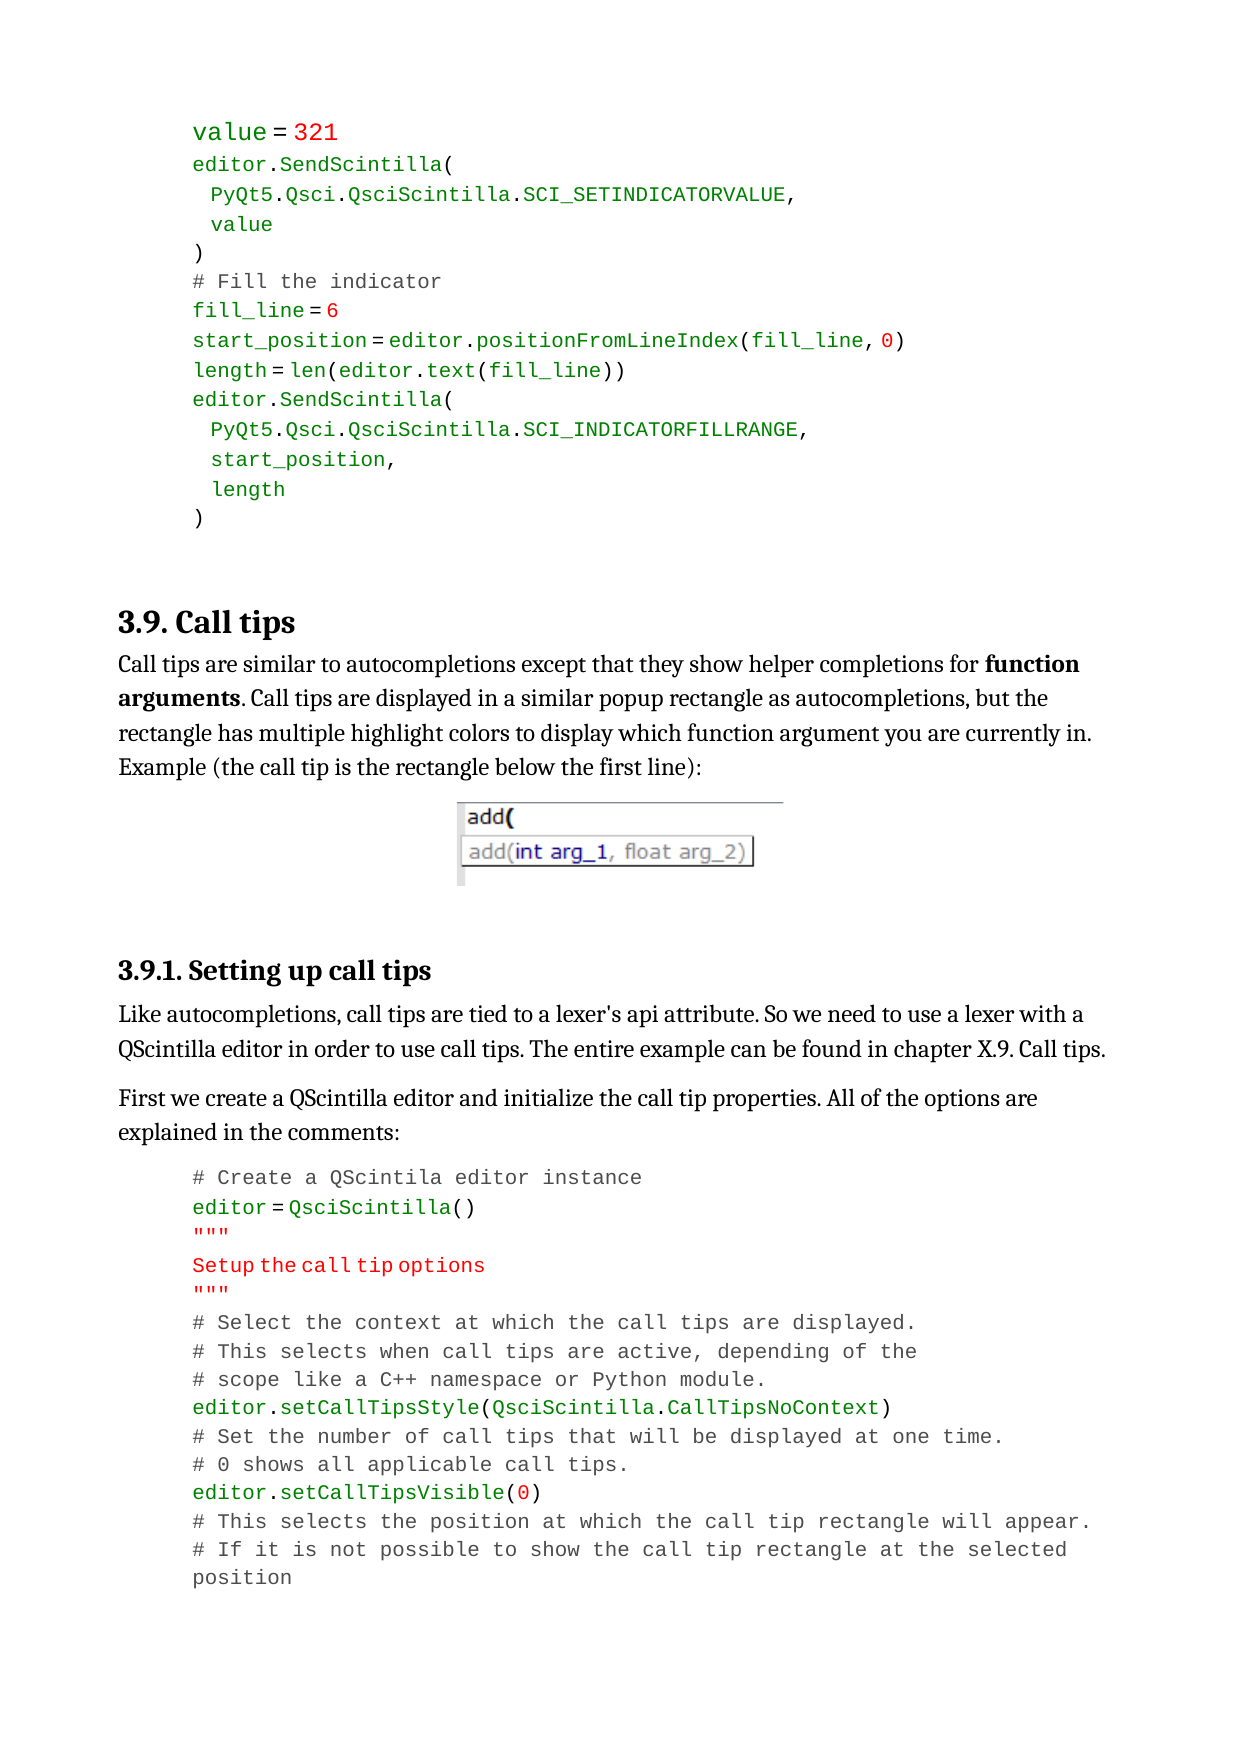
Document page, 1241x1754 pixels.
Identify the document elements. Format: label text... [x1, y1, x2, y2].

text editor.setCallTipsStyle(QsciScintilla.CallTipsNoContext) [192, 1397, 1122, 1421]
text value [192, 212, 1122, 237]
text ) [192, 507, 1122, 531]
text editor.SendScintilla( [192, 154, 1122, 178]
text # Set the number of call tips that will be displayed at one time. [192, 1426, 1122, 1449]
text """ [192, 1226, 1122, 1249]
text value = 321 [192, 118, 1122, 148]
subtitle 3.9.1. Setting up call tips [118, 954, 1122, 988]
text editor.SendScintilla( [192, 389, 1122, 413]
text # If it is not possible to show the call tip rectangle at the selected position [192, 1539, 1122, 1591]
text start_position = editor.positionFromLineIndex(fill_line, 0) [192, 329, 1122, 354]
text ) [192, 242, 1122, 266]
text start_position, [192, 447, 1122, 472]
text Like autocompletions, call tips are tied to a lexer's api attribute. So we need to use a lexer with a QScintilla editor in order to use call tips. The entire example can be found in chapter X.9. Call tips. [118, 1000, 1122, 1063]
text editor.setCallTipsVisible(0) [192, 1482, 1122, 1506]
text length = len(editor.text(fill_line)) [192, 359, 1122, 384]
text PyQt5.Qsci.QsciScintilla.SCI_SETINDICATORVALUE, [192, 182, 1122, 207]
text fill_line = 6 [192, 299, 1122, 324]
text """ [192, 1284, 1122, 1308]
text # This selects when call tips are active, depending of the [192, 1341, 1122, 1364]
text # 0 shows all applicable call tips. [192, 1454, 1122, 1478]
text PyQt5.Qsci.QsciScintilla.SCI_INDICATORFILLRANGE, [192, 417, 1122, 442]
text # scope like a C++ namespace or Python module. [192, 1369, 1122, 1393]
text Setup the call tip options [192, 1254, 1122, 1279]
text # Fill the indicator [192, 271, 1122, 294]
text # Select the context at which the call tips are displayed. [192, 1312, 1122, 1336]
subtitle 3.9. Call tips [118, 604, 1122, 642]
text First we create a QScintilla editor and initialize the call tip properties. All of the options are explained in the comments: [118, 1084, 1122, 1147]
text # This selects the position at which the call tip rectangle will appear. [192, 1511, 1122, 1534]
text length [192, 477, 1122, 502]
text # Create a QScintila editor instance [192, 1167, 1122, 1191]
picture [456, 802, 784, 886]
text editor = QsciScintilla() [192, 1196, 1122, 1221]
text Call tips are similar to autocompletions except that they show helper completions for function arguments. Call tips are displayed in a similar popup rectangle as autocompletions, but the rectangle has multiple highlight colors to display which function argument you are currently in. Example (the call tip is the rectangle below the first line): [118, 650, 1122, 782]
